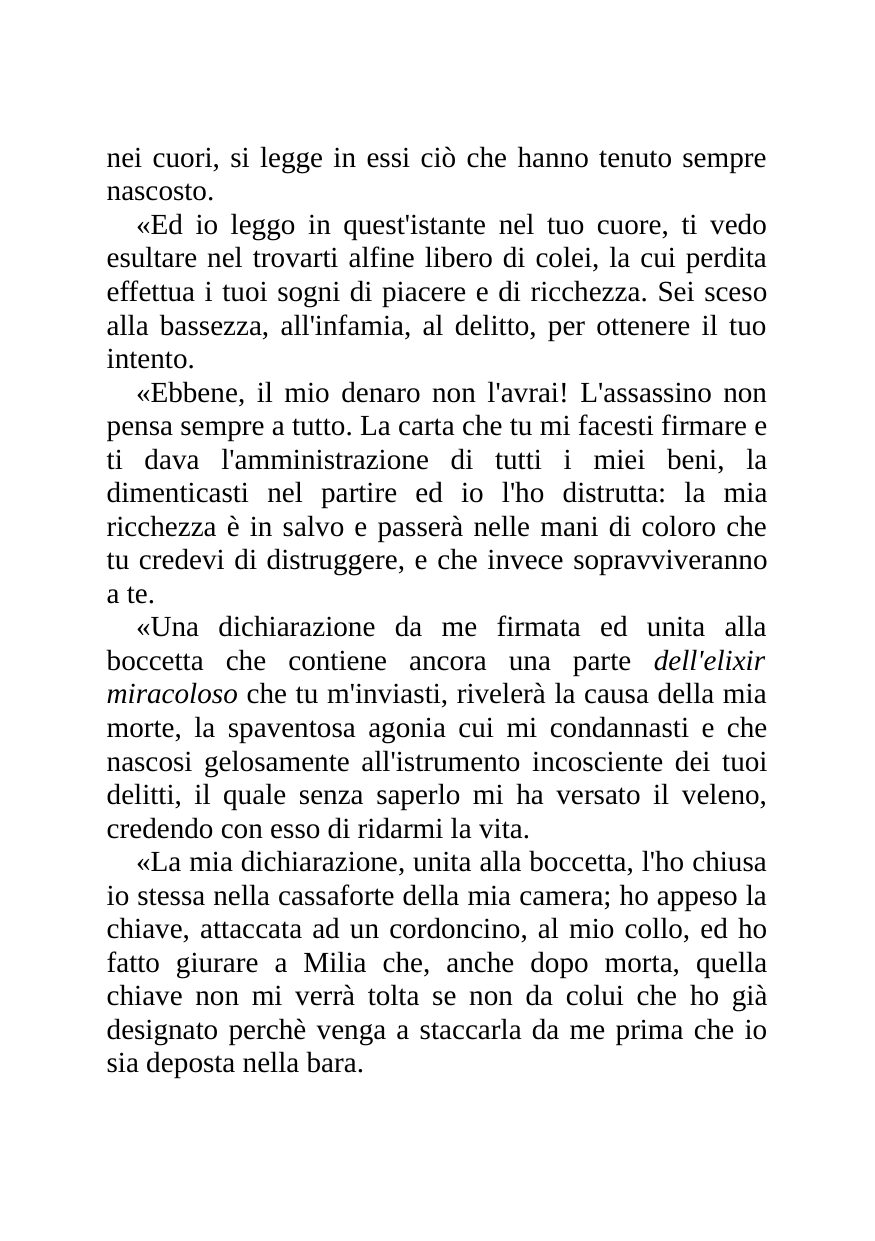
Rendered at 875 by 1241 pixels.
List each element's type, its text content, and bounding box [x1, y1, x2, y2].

text nei cuori, si legge in essi ciò che hanno tenuto sempre nascosto. [106, 140, 768, 207]
text «La mia dichiarazione, unita alla boccetta, l'ho chiusa io stessa nella cassaforte della mia camera; ho appeso la chiave, attaccata ad un cordoncino, al mio collo, ed ho fatto giurare a Milia che, anche dopo morta, quella chiave non mi verrà tolta se non da colui che ho già designato perchè venga a staccarla da me prima che io sia deposta nella bara. [106, 844, 768, 1079]
text «Ebbene, il mio denaro non l'avrai! L'assassino non pensa sempre a tutto. La carta che tu mi facesti firmare e ti dava l'amministrazione di tutti i miei beni, la dimenticasti nel partire ed io l'ho distrutta: la mia ricchezza è in salvo e passerà nelle mani di coloro che tu credevi di distruggere, e che invece sopravviveranno a te. [106, 375, 768, 609]
text «Ed io leggo in quest'istante nel tuo cuore, ti vedo esultare nel trovarti alfine libero di colei, la cui perdita effettua i tuoi sogni di piacere e di ricchezza. Sei sceso alla bassezza, all'infamia, al delitto, per ottenere il tuo intento. [106, 207, 768, 375]
text «Una dichiarazione da me firmata ed unita alla boccetta che contiene ancora una parte dell'elixir miracoloso che tu m'inviasti, rivelerà la causa della mia morte, la spaventosa agonia cui mi condannasti e che nascosi gelosamente all'istrumento incosciente dei tuoi delitti, il quale senza saperlo mi ha versato il veleno, credendo con esso di ridarmi la vita. [106, 609, 768, 844]
